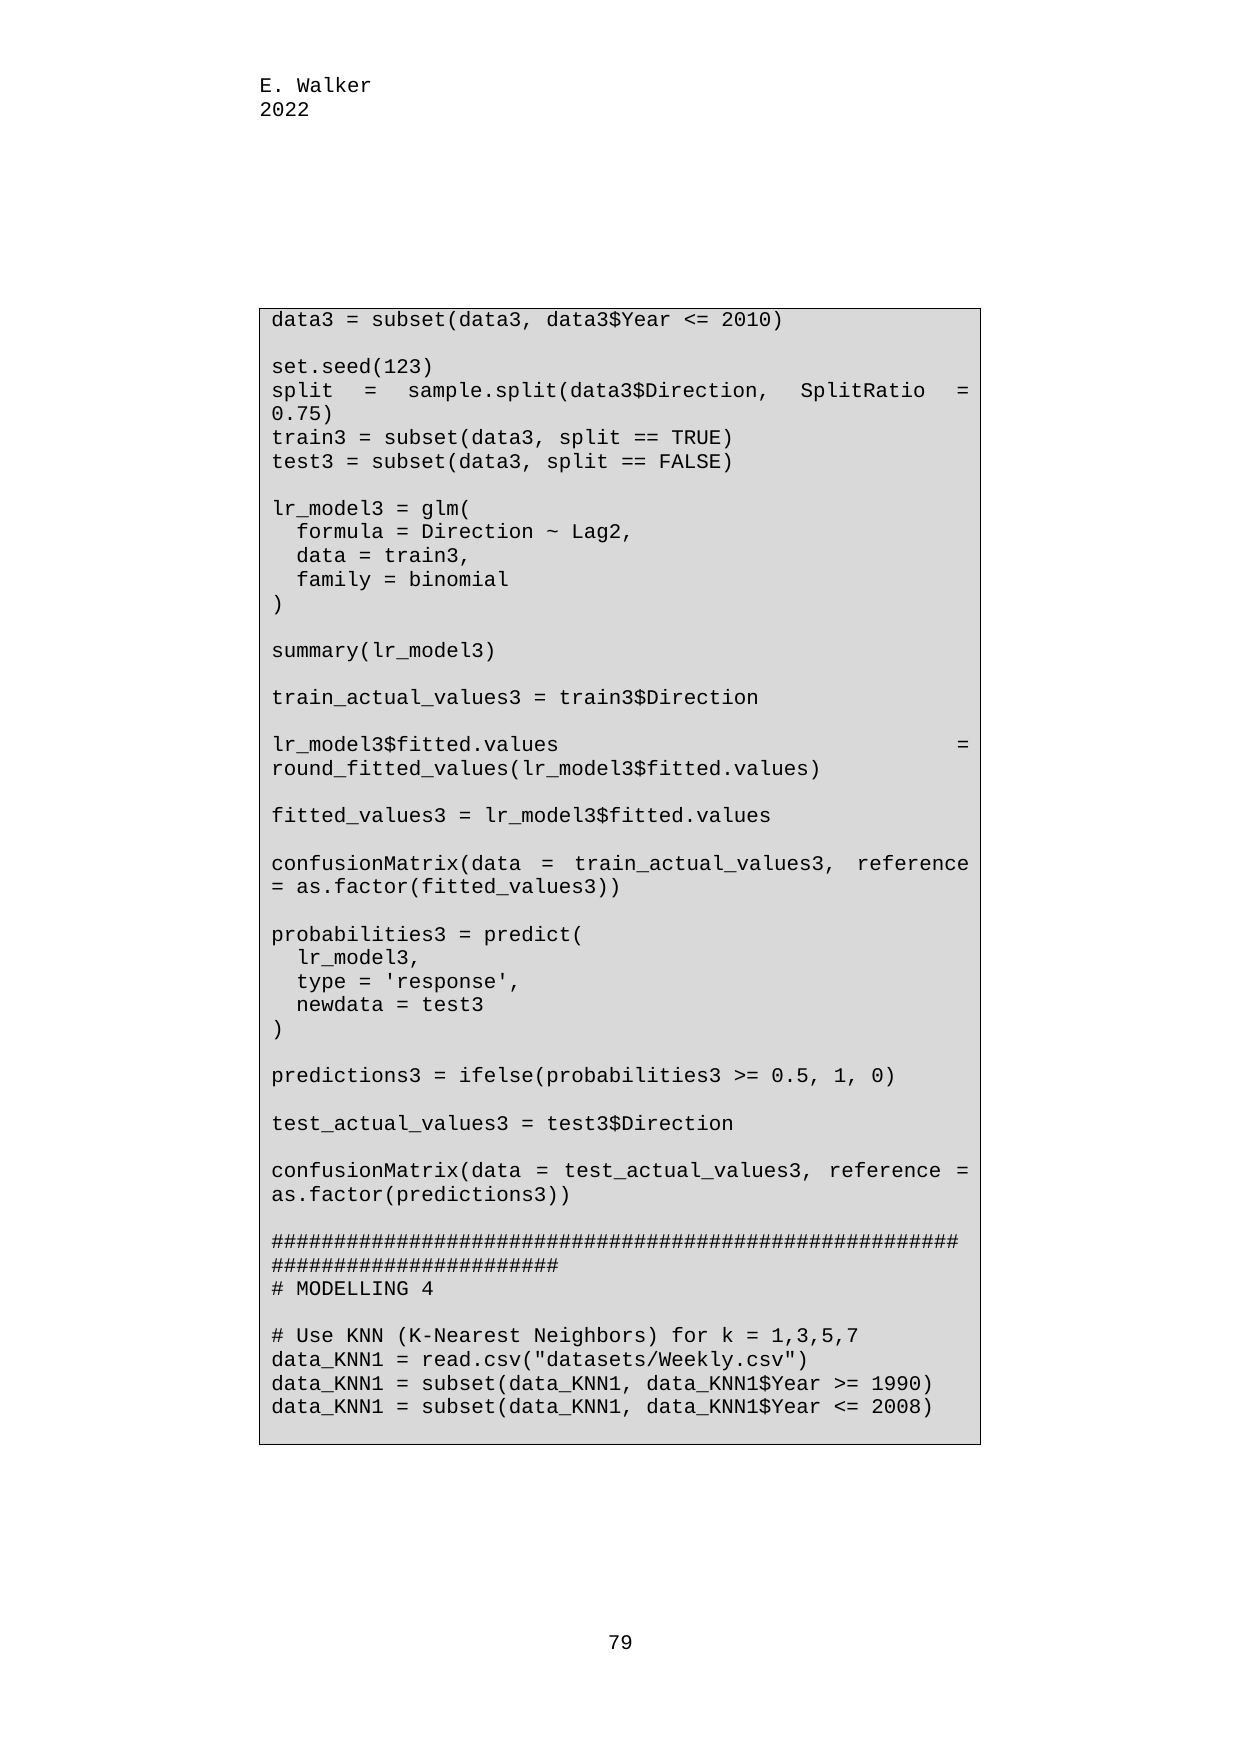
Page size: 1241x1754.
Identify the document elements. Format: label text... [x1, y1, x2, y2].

table_header data3 = subset(data3, data3$Year <= 2010) set.seed(123) split = sample.split(data3$Direction, SplitRatio = 0.75) train3 = subset(data3, split == TRUE) test3 = subset(data3, split == FALSE) lr_model3 = glm( formula = Direction ~ Lag2, data = train3, family = binomial ) summary(lr_model3) train_actual_values3 = train3$Direction lr_model3$fitted.values = round_fitted_values(lr_model3$fitted.values) fitted_values3 = lr_model3$fitted.values confusionMatrix(data = train_actual_values3, reference = as.factor(fitted_values3)) probabilities3 = predict( lr_model3, type = 'response', newdata = test3 ) predictions3 = ifelse(probabilities3 >= 0.5, 1, 0) test_actual_values3 = test3$Direction confusionMatrix(data = test_actual_values3, reference = as.factor(predictions3)) ############################################################################## # MODELLING 4 # Use KNN (K-Nearest Neighbors) for k = 1,3,5,7 data_KNN1 = read.csv("datasets/Weekly.csv") data_KNN1 = subset(data_KNN1, data_KNN1$Year >= 1990) data_KNN1 = subset(data_KNN1, data_KNN1$Year <= 2008) [260, 309, 980, 1444]
